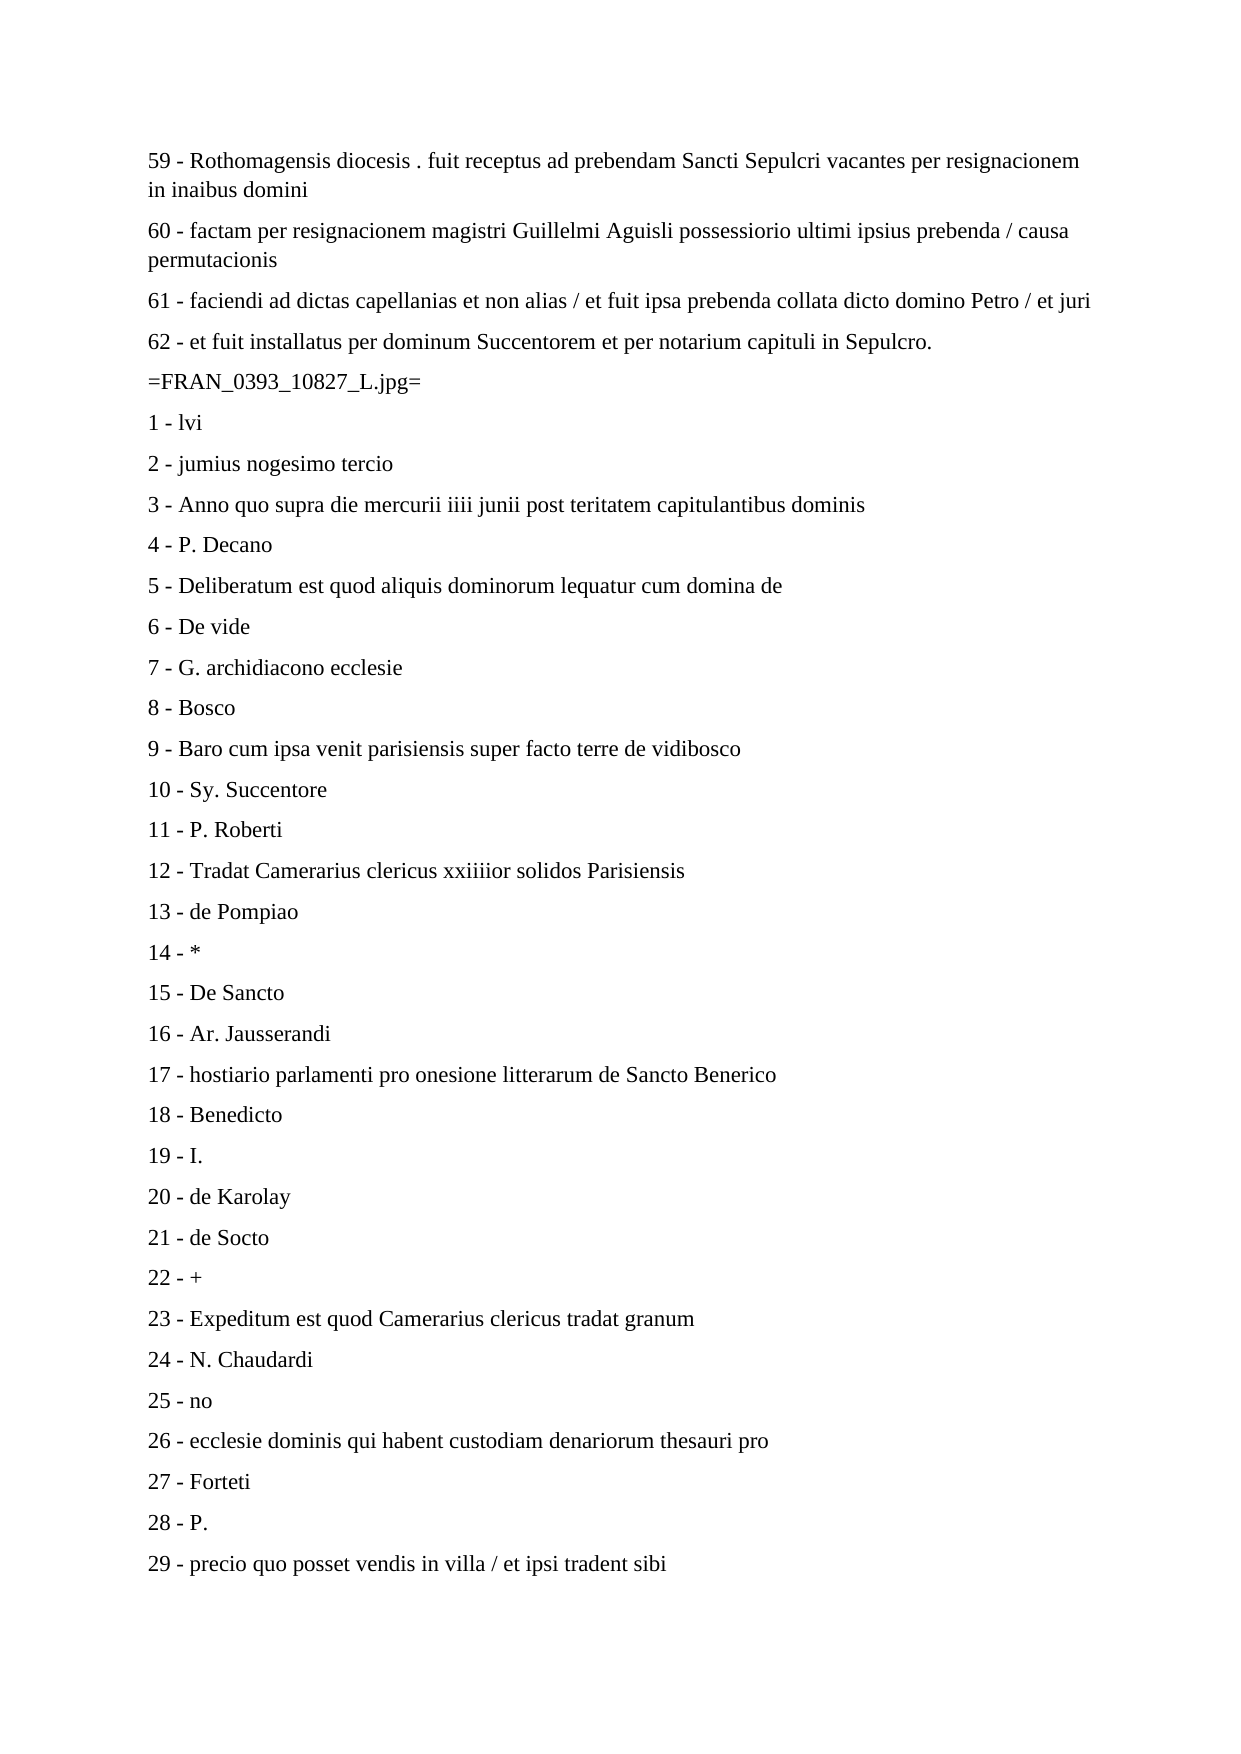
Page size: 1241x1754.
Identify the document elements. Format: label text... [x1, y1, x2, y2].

text 20 - de Karolay [148, 1183, 1093, 1209]
text 3 - Anno quo supra die mercurii iiii junii post teritatem capitulantibus dominis [148, 491, 1093, 517]
text 22 - + [148, 1264, 1093, 1291]
text 6 - De vide [148, 613, 1093, 639]
text 10 - Sy. Succentore [148, 776, 1093, 802]
text 4 - P. Decano [148, 531, 1093, 558]
text 60 - factam per resignacionem magistri Guillelmi Aguisli possessiorio ultimi ipsius prebenda / causa permutacionis [148, 217, 1093, 273]
text 7 - G. archidiacono ecclesie [148, 653, 1093, 680]
text 29 - precio quo posset vendis in villa / et ipsi tradent sibi [148, 1549, 1093, 1576]
text 2 - jumius nogesimo tercio [148, 450, 1093, 476]
text 11 - P. Roberti [148, 816, 1093, 843]
text 9 - Baro cum ipsa venit parisiensis super facto terre de vidibosco [148, 735, 1093, 761]
text 15 - De Sancto [148, 979, 1093, 1006]
text =FRAN_0393_10827_L.jpg= [148, 368, 1093, 395]
text 8 - Bosco [148, 694, 1093, 721]
text 12 - Tradat Camerarius clericus xxiiiior solidos Parisiensis [148, 857, 1093, 883]
text 18 - Benedicto [148, 1102, 1093, 1128]
text 26 - ecclesie dominis qui habent custodiam denariorum thesauri pro [148, 1427, 1093, 1454]
text 13 - de Pompiao [148, 898, 1093, 924]
text 5 - Deliberatum est quod aliquis dominorum lequatur cum domina de [148, 572, 1093, 598]
text 14 - * [148, 939, 1093, 965]
text 61 - faciendi ad dictas capellanias et non alias / et fuit ipsa prebenda collata dicto domino Petro / et juri [148, 287, 1093, 313]
text 62 - et fuit installatus per dominum Succentorem et per notarium capituli in Sepulcro. [148, 328, 1093, 354]
text 59 - Rothomagensis diocesis . fuit receptus ad prebendam Sancti Sepulcri vacantes per resignacionem in inaibus domini [148, 148, 1093, 203]
text 19 - I. [148, 1142, 1093, 1169]
text 23 - Expeditum est quod Camerarius clericus tradat granum [148, 1305, 1093, 1332]
text 27 - Forteti [148, 1468, 1093, 1494]
text 17 - hostiario parlamenti pro onesione litterarum de Sancto Benerico [148, 1061, 1093, 1087]
text 24 - N. Chaudardi [148, 1346, 1093, 1372]
text 1 - lvi [148, 409, 1093, 436]
text 28 - P. [148, 1509, 1093, 1535]
text 16 - Ar. Jausserandi [148, 1020, 1093, 1046]
text 25 - no [148, 1387, 1093, 1413]
text 21 - de Socto [148, 1224, 1093, 1250]
